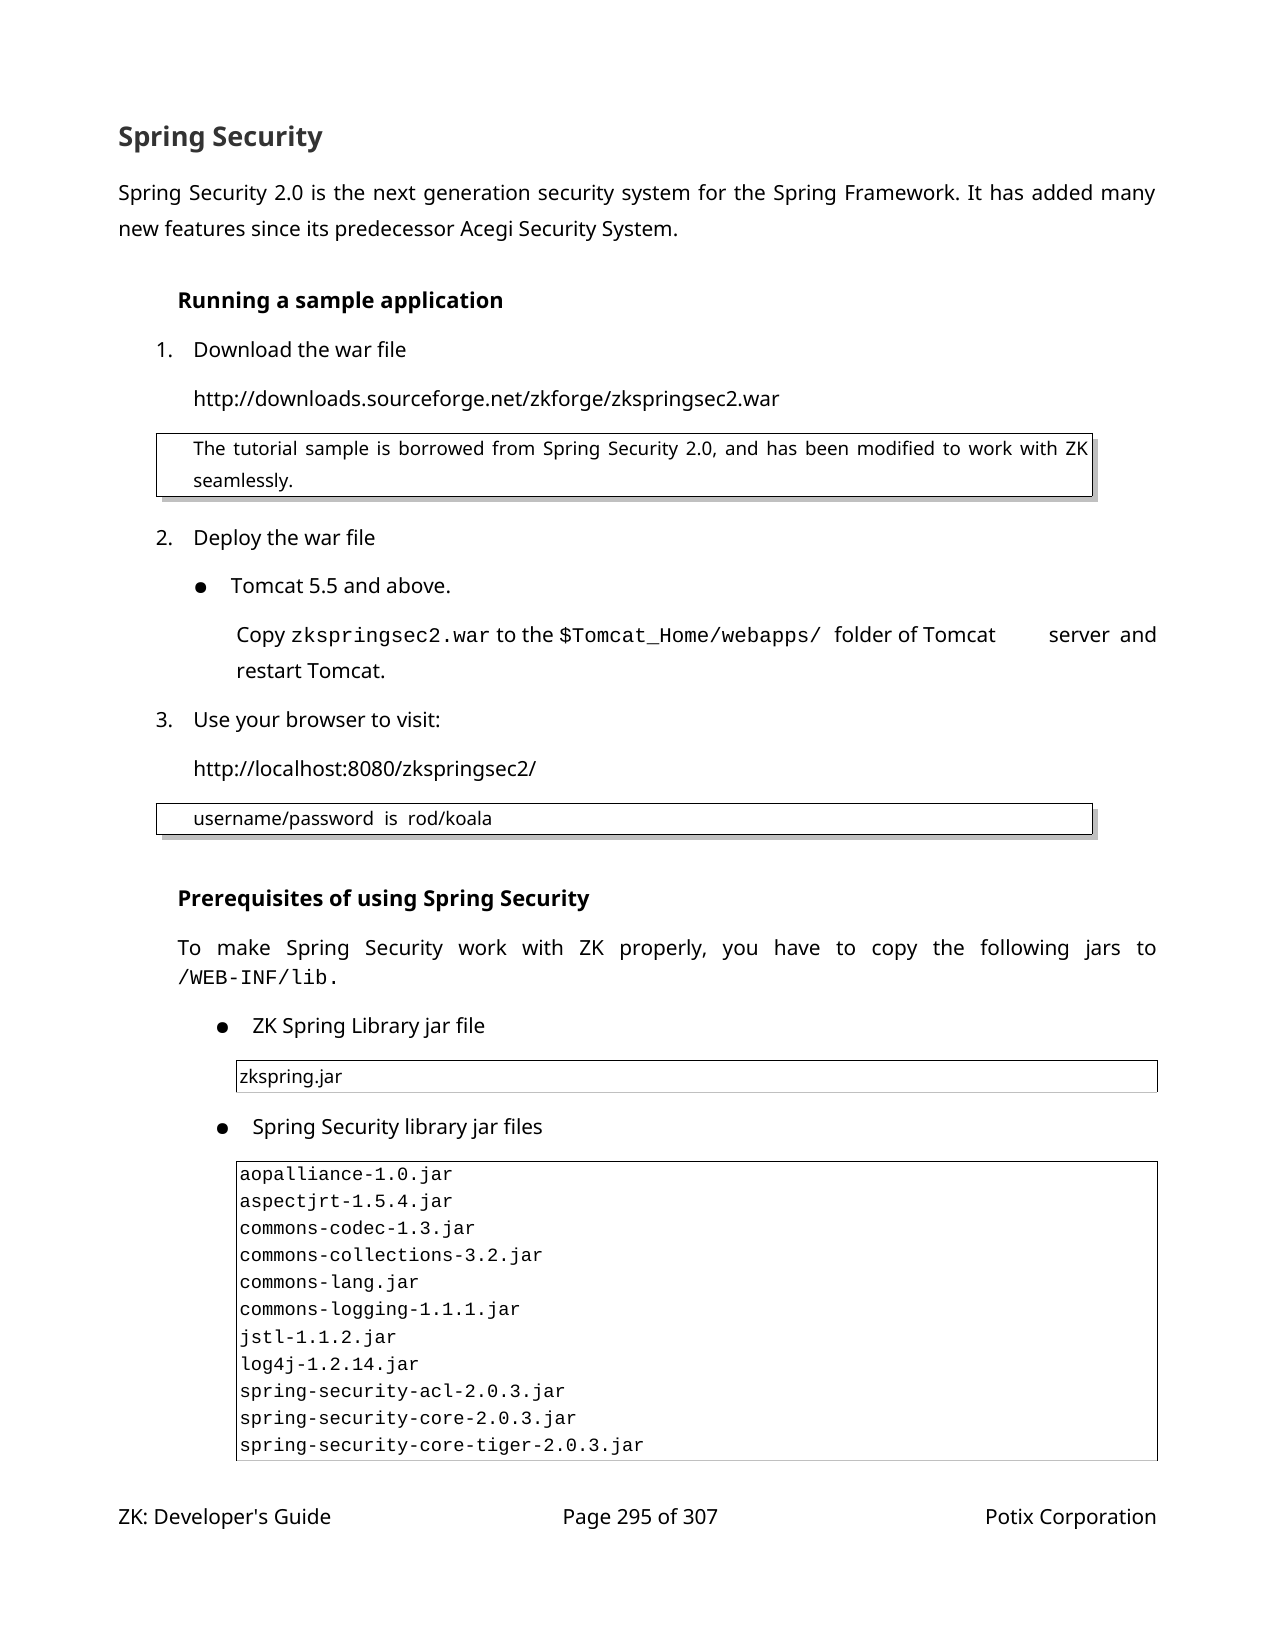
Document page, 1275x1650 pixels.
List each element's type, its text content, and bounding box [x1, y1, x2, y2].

subtitle Prerequisites of using Spring Security [177, 883, 1157, 913]
list Tomcat 5.5 and above. [193, 572, 1157, 600]
list The tutorial sample is borrowed from Spring Security 2.0, and has been modified to work with ZK seamlessly. [157, 434, 1092, 496]
list Spring Security library jar files [215, 1112, 1157, 1141]
text zkspring.jar [237, 1061, 1157, 1092]
text commons-logging-1.1.1.jar [237, 1297, 1157, 1322]
list http://localhost:8080/zkspringsec2/ [156, 754, 1157, 782]
list username/password is rod/koala [157, 804, 1092, 834]
list http://downloads.sourceforge.net/zkforge/zkspringsec2.war [156, 384, 1157, 412]
text jstl-1.1.2.jar [237, 1324, 1157, 1349]
text spring-security-core-2.0.3.jar [237, 1406, 1157, 1430]
list ZK Spring Library jar file [215, 1011, 1157, 1040]
list Use your browser to visit: [156, 705, 1157, 733]
text Spring Security 2.0 is the next generation security system for the Spring Framework. It has added many new features since its predecessor Acegi Security System. [118, 178, 1157, 242]
text commons-lang.jar [237, 1270, 1157, 1294]
subtitle Running a sample application [177, 284, 1157, 314]
subtitle Spring Security [118, 118, 1157, 155]
list Download the war file [156, 335, 1157, 363]
text spring-security-acl-2.0.3.jar [237, 1379, 1157, 1403]
text aspectjrt-1.5.4.jar [237, 1188, 1157, 1213]
text To make Spring Security work with ZK properly, you have to copy the following jars to /WEB-INF/lib. [177, 933, 1157, 991]
text commons-collections-3.2.jar [237, 1243, 1157, 1267]
text spring-security-core-tiger-2.0.3.jar [237, 1433, 1157, 1460]
text aopalliance-1.0.jar [237, 1162, 1157, 1186]
text Copy zkspringsec2.war to the $Tomcat_Home/webapps/ folder of Tomcat server and restart Tomcat. [236, 621, 1157, 684]
text commons-codec-1.3.jar [237, 1216, 1157, 1240]
list Deploy the war file [156, 523, 1157, 551]
text log4j-1.2.14.jar [237, 1352, 1157, 1376]
